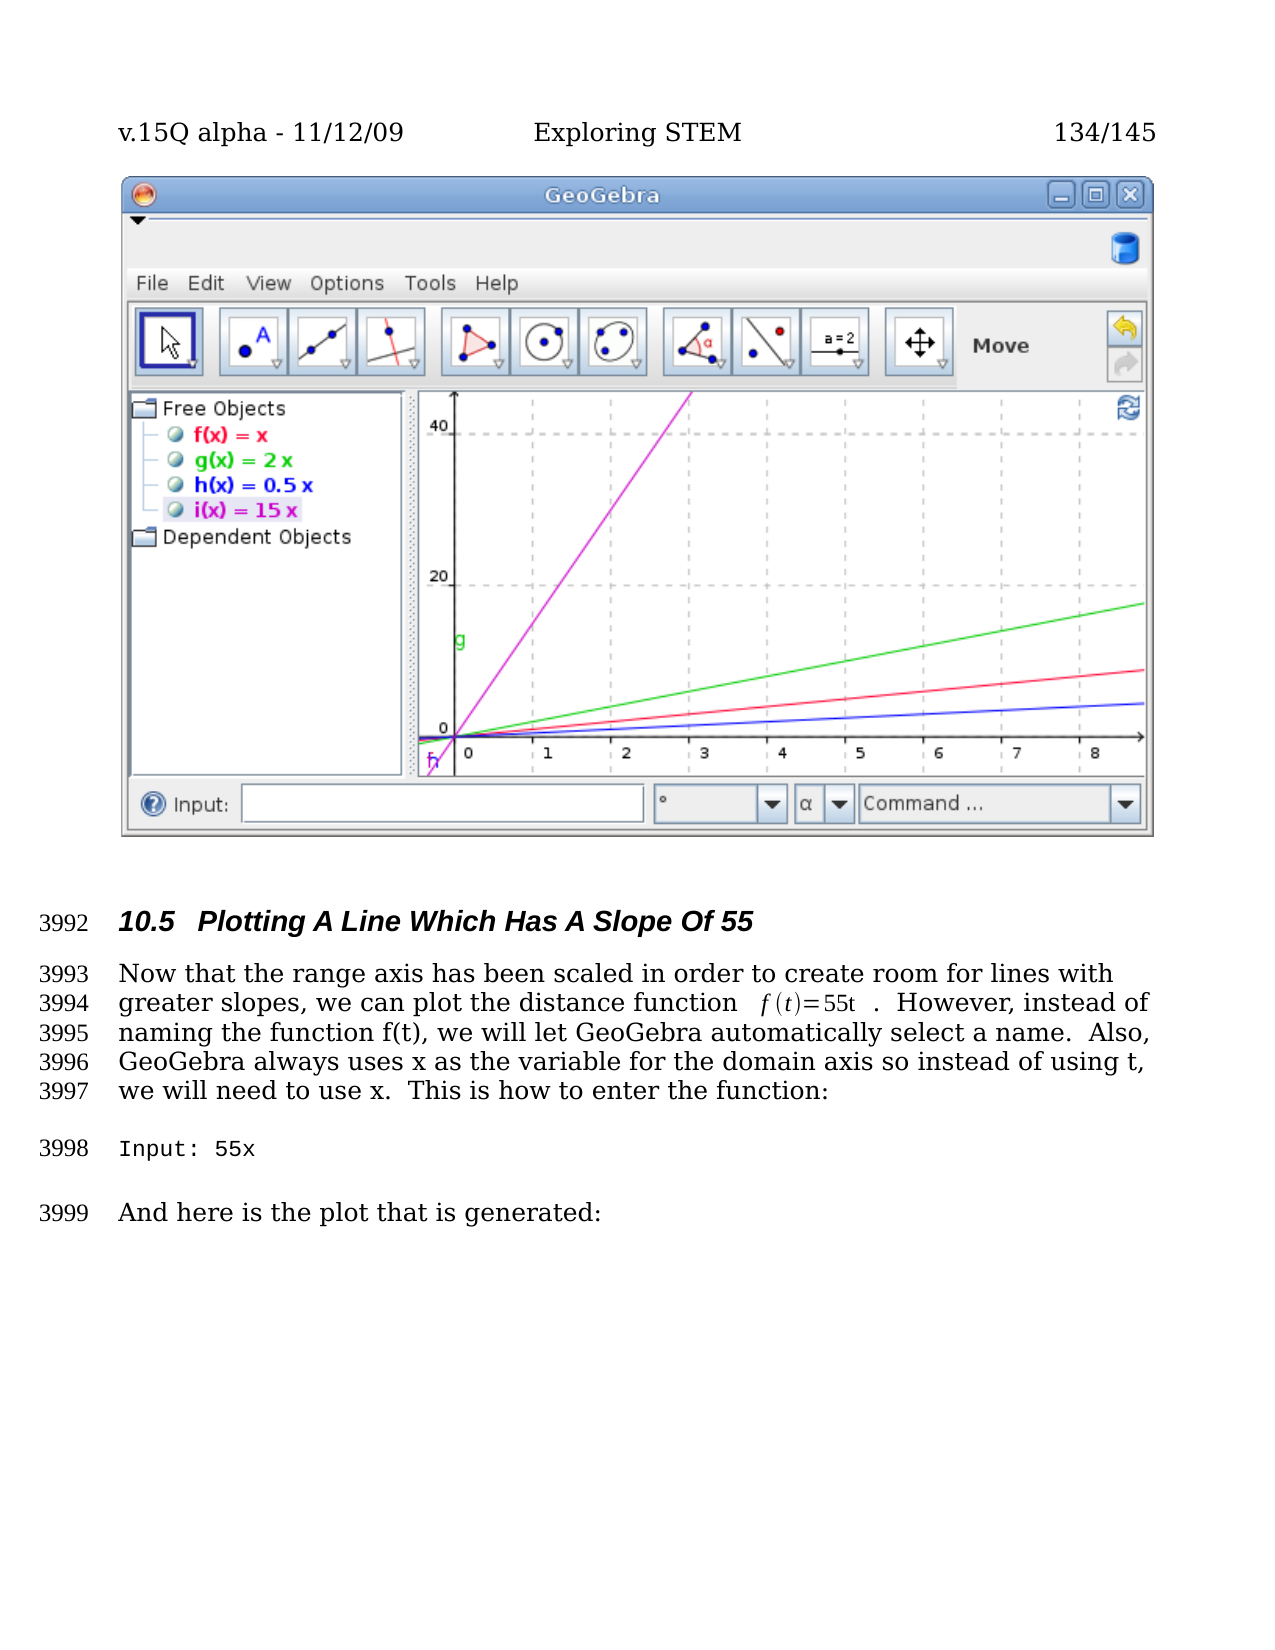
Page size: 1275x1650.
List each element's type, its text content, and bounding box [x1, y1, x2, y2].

text Now that the range axis has been scaled in order to create room for lines with greater slopes, we can plot the distance function. However, instead of naming the function f(t), we will let GeoGebra automatically select a name. Also, GeoGebra always uses x as the variable for the domain axis so instead of using t, we will need to use x. This is how to enter the function: [118, 959, 1157, 1106]
text And here is the plot that is generated: [118, 1198, 1157, 1228]
subtitle Plotting A Line Which Has A Slope Of 55 [118, 904, 1157, 938]
text Input: 55x [118, 1138, 1157, 1163]
picture [121, 176, 1154, 837]
